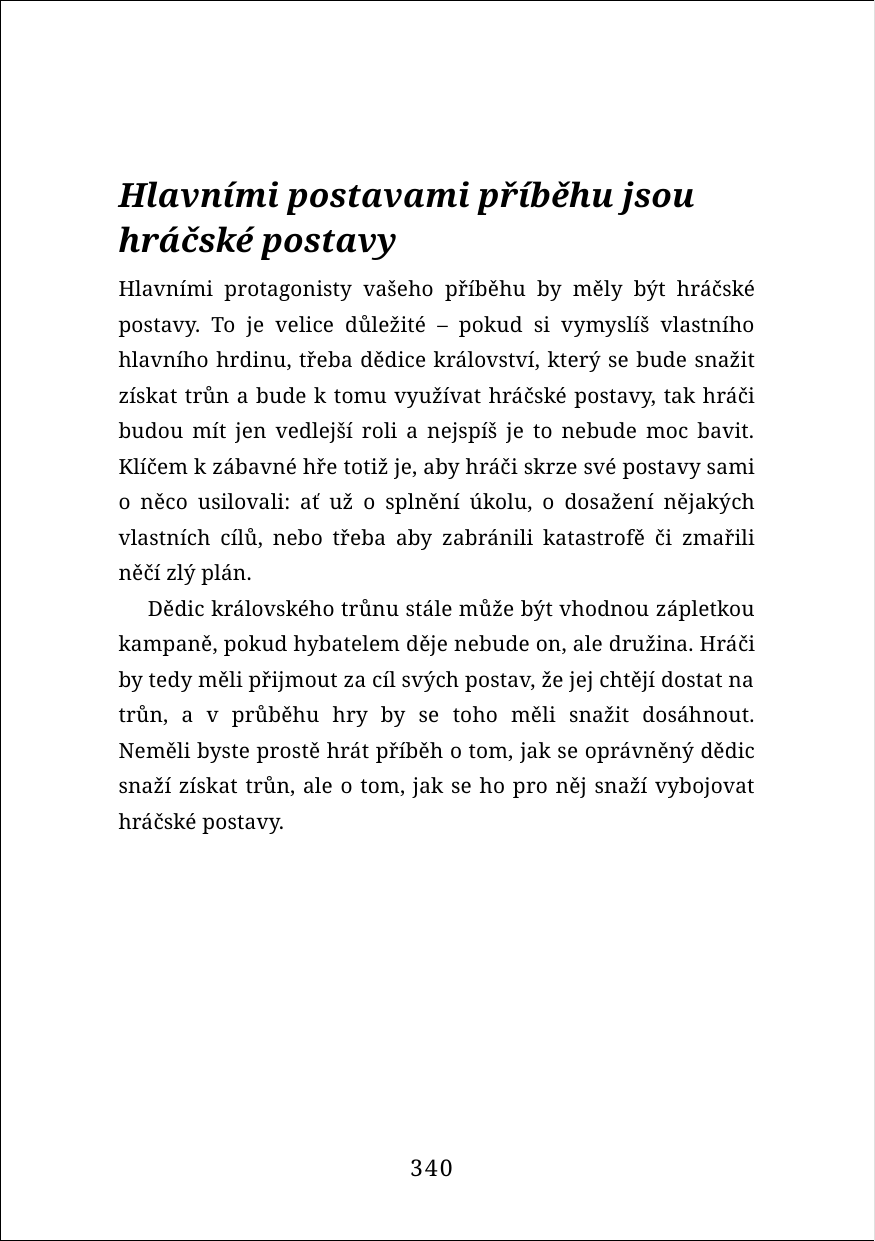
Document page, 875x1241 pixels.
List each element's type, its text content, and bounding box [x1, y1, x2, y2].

text Hlavními protagonisty vašeho příběhu by měly být hráčské postavy. To je velice důležité – pokud si vymyslíš vlastního hlavního hrdinu, třeba dědice království, který se bude snažit získat trůn a bude k tomu využívat hráčské postavy, tak hráči budou mít jen vedlejší roli a nejspíš je to nebude moc bavit. Klíčem k zábavné hře totiž je, aby hráči skrze své postavy sami o něco usilovali: ať už o splnění úkolu, o dosažení nějakých vlastních cílů, nebo třeba aby zabránili katastrofě či zmařili něčí zlý plán. Dědic královského trůnu stále může být vhodnou zápletkou kampaně, pokud hybatelem děje nebude on, ale družina. Hráči by tedy měli přijmout za cíl svých postav, že jej chtějí dostat na trůn, a v průběhu hry by se toho měli snažit dosáhnout. Neměli byste prostě hrát příběh o tom, jak se oprávněný dědic snaží získat trůn, ale o tom, jak se ho pro něj snaží vybojovat hráčské postavy. [118, 274, 756, 836]
subtitle Hlavními postavami příběhu jsou hráčské postavy [118, 172, 756, 263]
